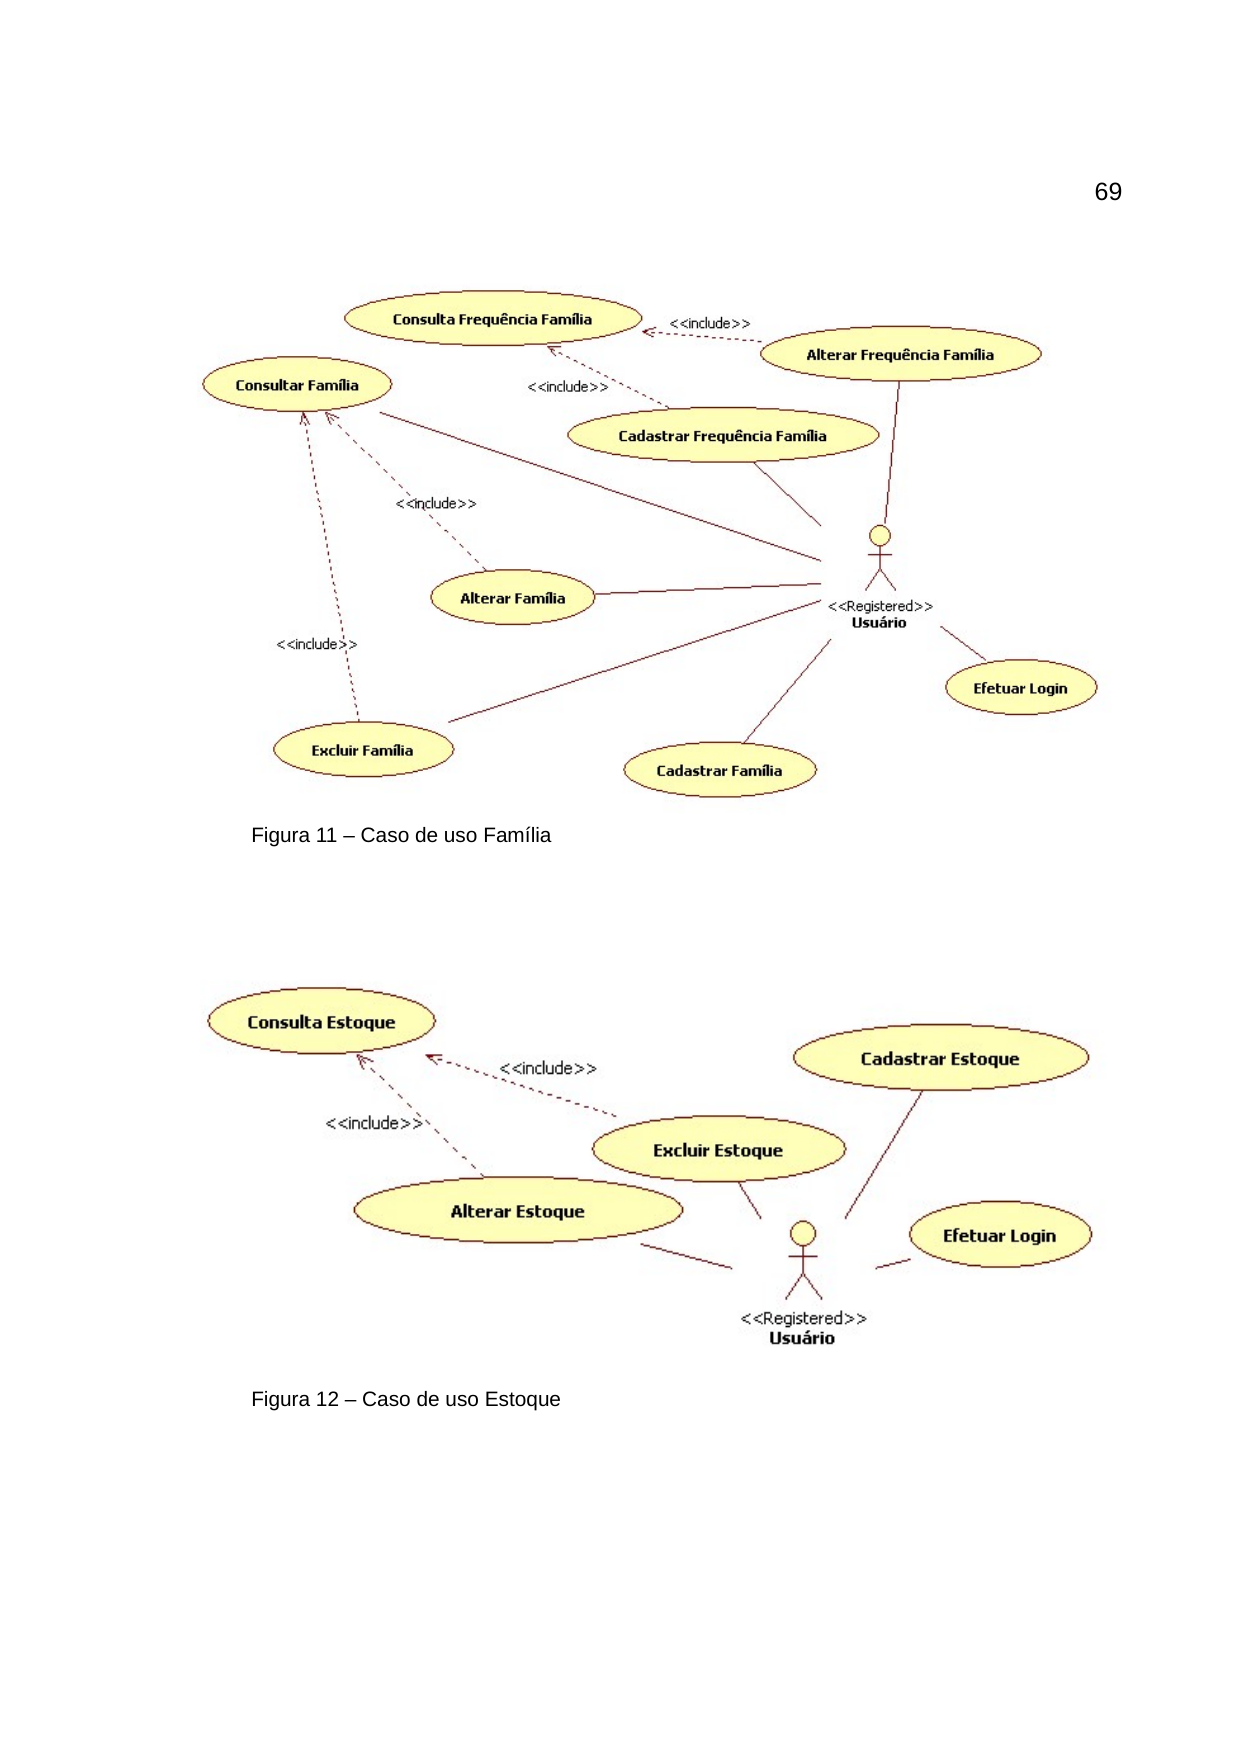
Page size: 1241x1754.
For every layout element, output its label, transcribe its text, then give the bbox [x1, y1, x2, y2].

picture [177, 265, 1123, 823]
picture [177, 957, 1123, 1387]
text Figura 11 – Caso de uso Família [177, 823, 1122, 847]
text Figura 12 – Caso de uso Estoque [177, 1387, 1122, 1411]
